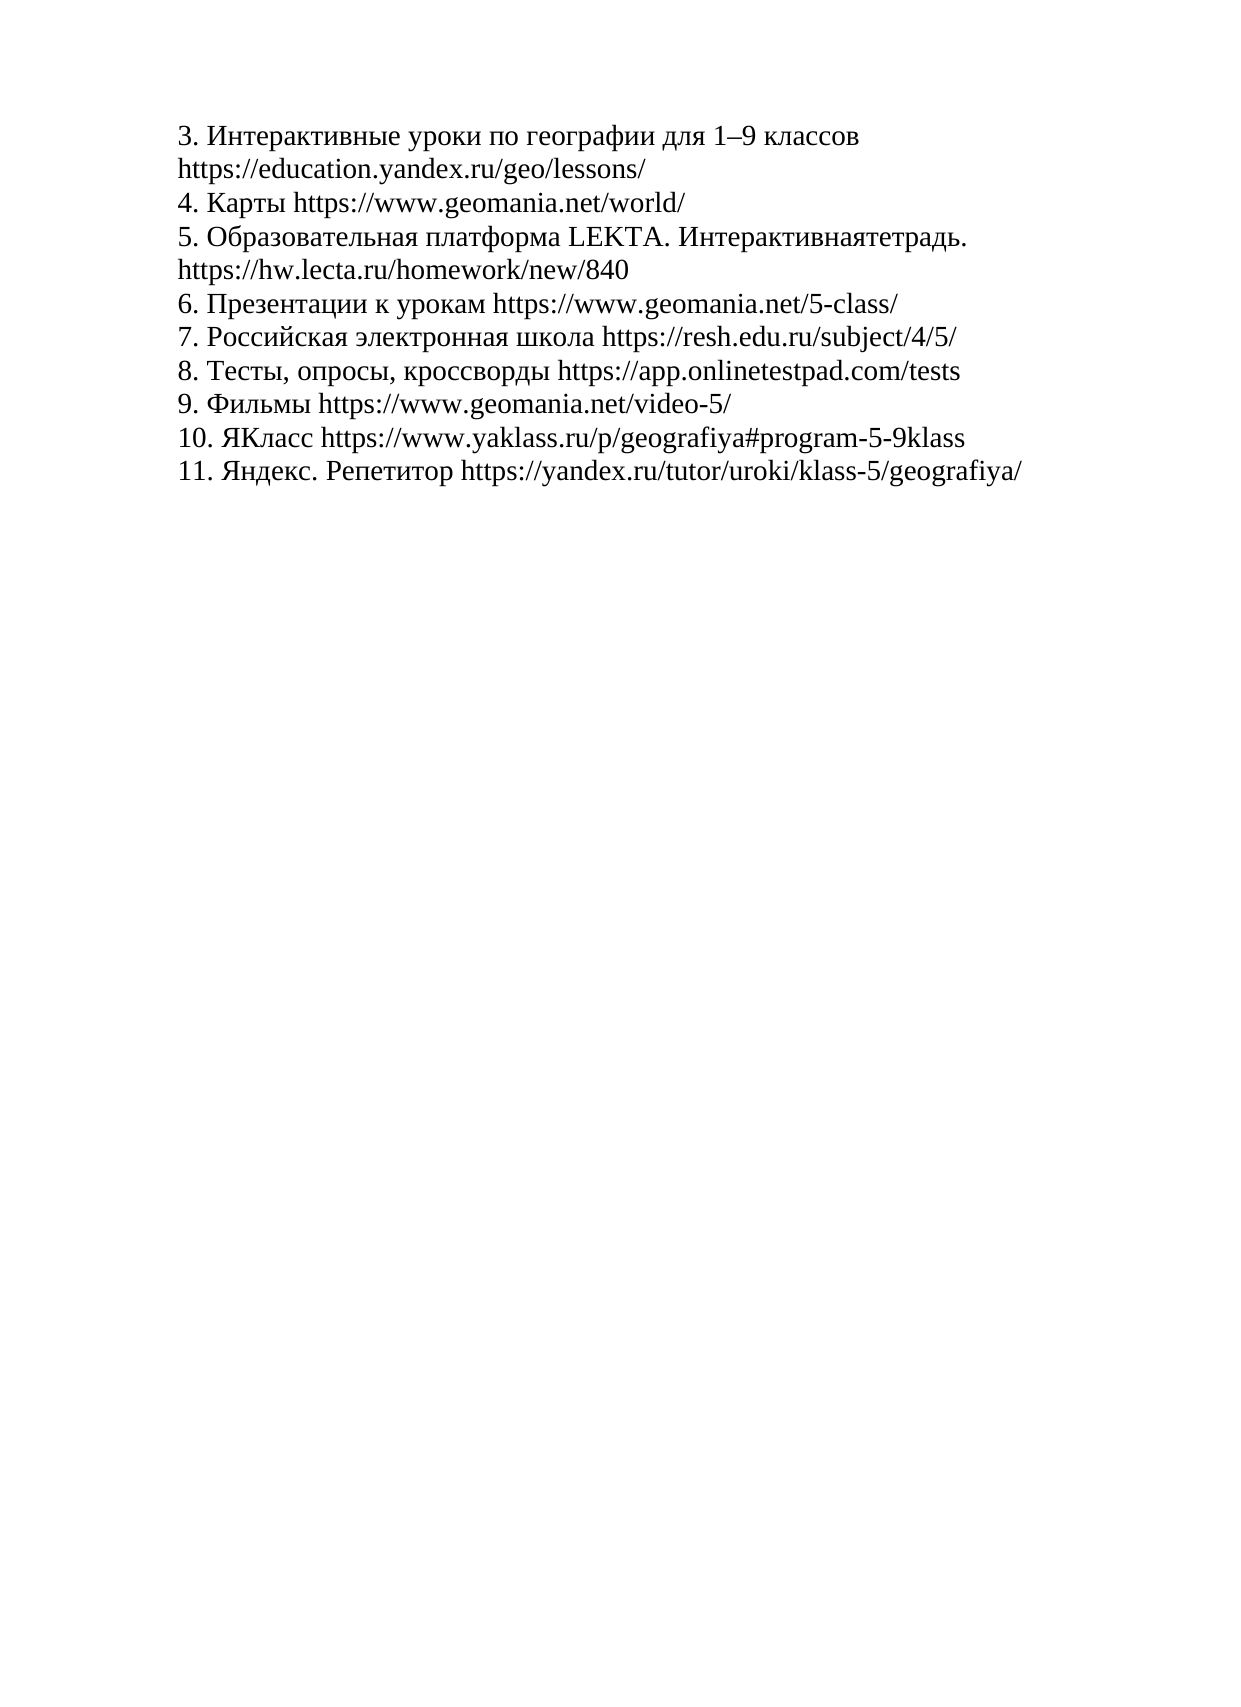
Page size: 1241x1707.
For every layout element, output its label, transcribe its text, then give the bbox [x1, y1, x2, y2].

text 3. Интерактивные уроки по географии для 1–9 классов https://education.yandex.ru/geo/lessons/ 4. Карты https://www.geomania.net/world/ 5. Образовательная платформа LEKTA. Интерактивнаятетрадь. https://hw.lecta.ru/homework/new/840 6. Презентации к урокам https://www.geomania.net/5-class/ 7. Российская электронная школа https://resh.edu.ru/subject/4/5/ 8. Тесты, опросы, кроссворды https://app.onlinetestpad.com/tests 9. Фильмы https://www.geomania.net/video-5/ 10. ЯКласс https://www.yaklass.ru/p/geografiya#program-5-9klass 11. Яндекс. Репетитор https://yandex.ru/tutor/uroki/klass-5/geografiya/ [177, 118, 1152, 487]
text ​​‌‌​ [190, 621, 1152, 654]
